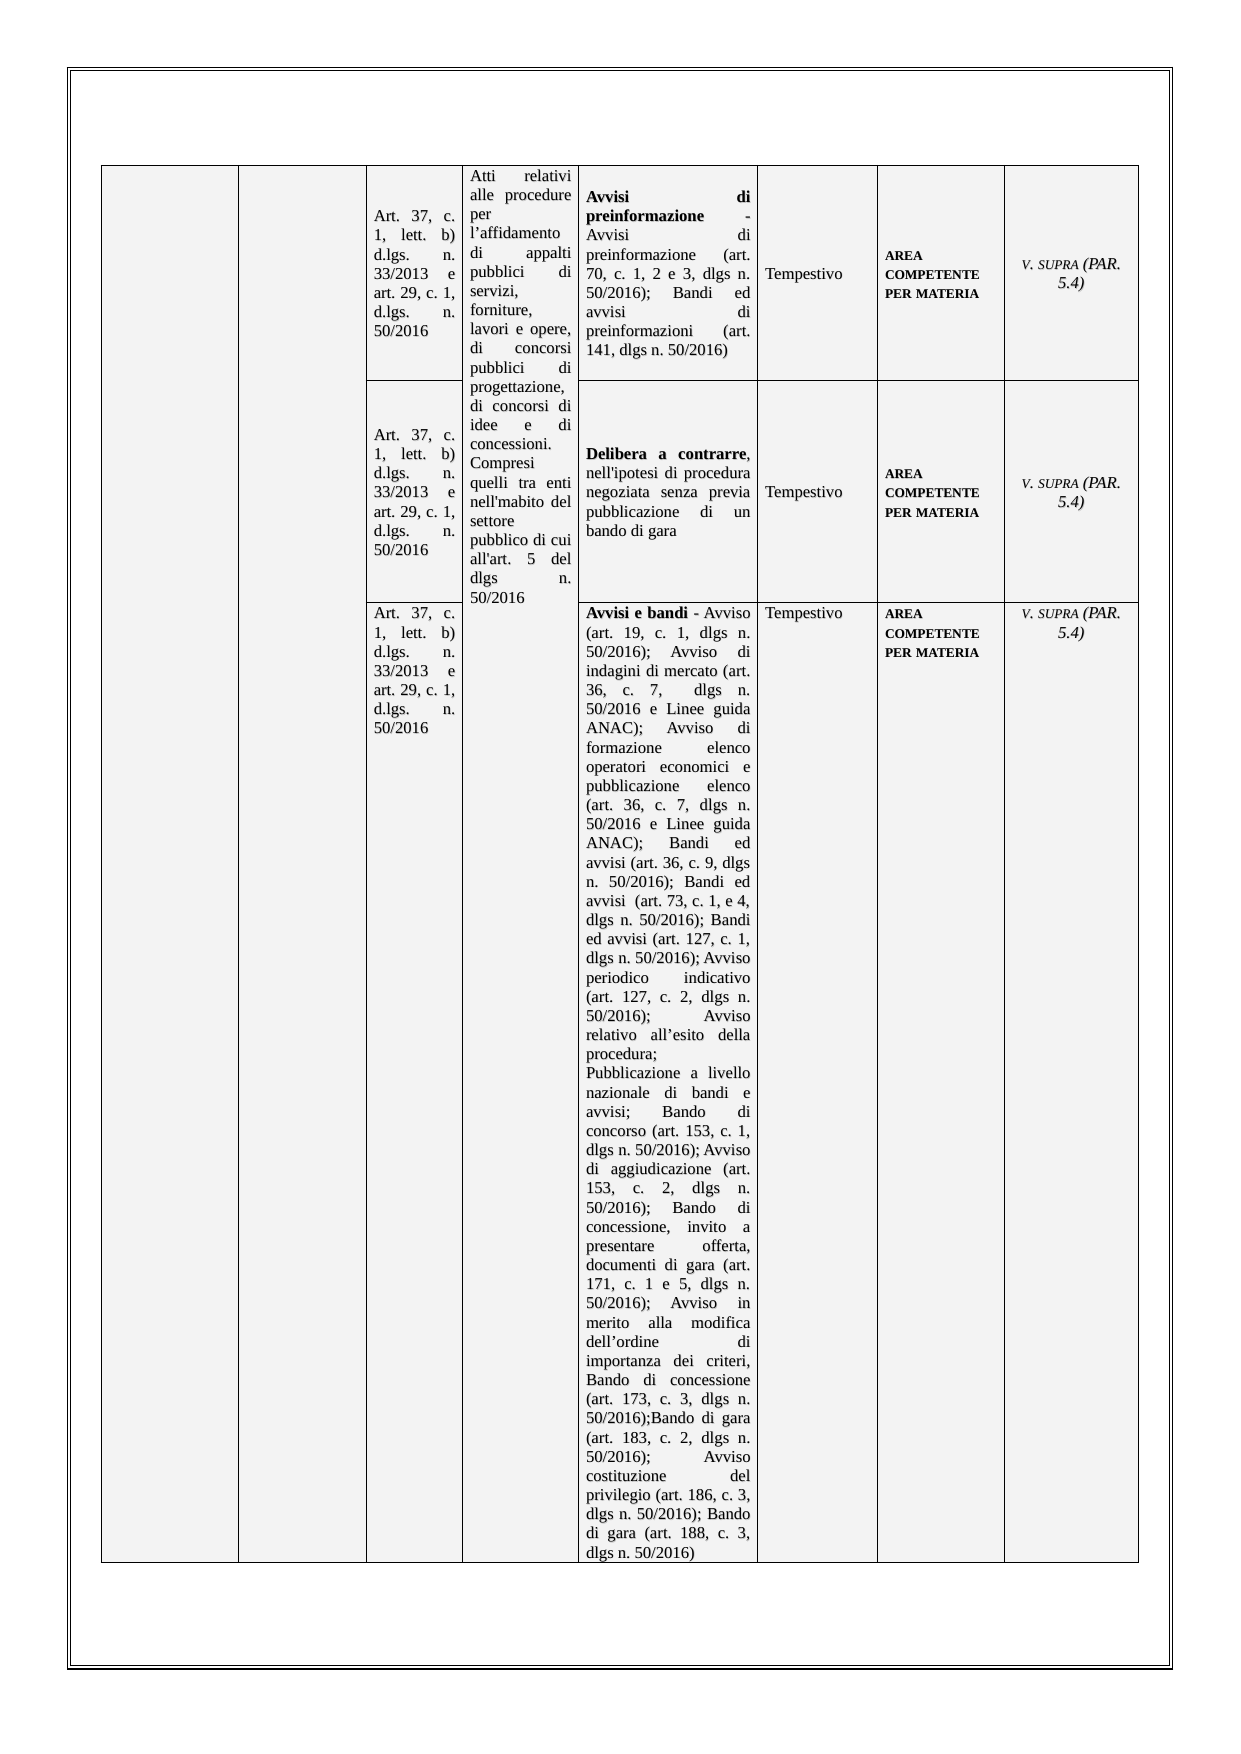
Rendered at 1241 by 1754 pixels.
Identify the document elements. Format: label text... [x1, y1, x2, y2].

table_cell v. supra (PAR. 5.4) [1005, 166, 1138, 380]
table_cell Tempestivo [758, 166, 877, 380]
table_cell area competente per materia [878, 381, 1004, 602]
table_cell Avvisi di preinformazione - Avvisi di preinformazione (art. 70, c. 1, 2 e 3, dlgs n. 50/2016); Bandi ed avvisi di preinformazioni (art. 141, dlgs n. 50/2016) [579, 166, 757, 380]
table_cell [239, 166, 366, 1562]
table_cell v. supra (PAR. 5.4) [1005, 603, 1138, 1562]
table_cell Atti relativi alle procedure per l’affidamento di appalti pubblici di servizi, forniture, lavori e opere, di concorsi pubblici di progettazione, di concorsi di idee e di concessioni. Compresi quelli tra enti nell'mabito del settore pubblico di cui all'art. 5 del dlgs n. 50/2016 [463, 166, 578, 1562]
table_cell Tempestivo [758, 603, 877, 1562]
table_cell area competente per materia [878, 166, 1004, 380]
table_cell Art. 37, c. 1, lett. b) d.lgs. n. 33/2013 e art. 29, c. 1, d.lgs. n. 50/2016 [367, 603, 462, 1562]
table_cell Delibera a contrarre, nell'ipotesi di procedura negoziata senza previa pubblicazione di un bando di gara [579, 381, 757, 602]
table_cell Avvisi e bandi - Avviso (art. 19, c. 1, dlgs n. 50/2016); Avviso di indagini di mercato (art. 36, c. 7, dlgs n. 50/2016 e Linee guida ANAC); Avviso di formazione elenco operatori economici e pubblicazione elenco (art. 36, c. 7, dlgs n. 50/2016 e Linee guida ANAC); Bandi ed avvisi (art. 36, c. 9, dlgs n. 50/2016); Bandi ed avvisi (art. 73, c. 1, e 4, dlgs n. 50/2016); Bandi ed avvisi (art. 127, c. 1, dlgs n. 50/2016); Avviso periodico indicativo (art. 127, c. 2, dlgs n. 50/2016); Avviso relativo all’esito della procedura; Pubblicazione a livello nazionale di bandi e avvisi; Bando di concorso (art. 153, c. 1, dlgs n. 50/2016); Avviso di aggiudicazione (art. 153, c. 2, dlgs n. 50/2016); Bando di concessione, invito a presentare offerta, documenti di gara (art. 171, c. 1 e 5, dlgs n. 50/2016); Avviso in merito alla modifica dell’ordine di importanza dei criteri, Bando di concessione (art. 173, c. 3, dlgs n. 50/2016);Bando di gara (art. 183, c. 2, dlgs n. 50/2016); Avviso costituzione del privilegio (art. 186, c. 3, dlgs n. 50/2016); Bando di gara (art. 188, c. 3, dlgs n. 50/2016) [579, 603, 757, 1562]
table_cell Tempestivo [758, 381, 877, 602]
table_cell Art. 37, c. 1, lett. b) d.lgs. n. 33/2013 e art. 29, c. 1, d.lgs. n. 50/2016 [367, 381, 462, 602]
table_cell Art. 37, c. 1, lett. b) d.lgs. n. 33/2013 e art. 29, c. 1, d.lgs. n. 50/2016 [367, 166, 462, 380]
table_cell v. supra (PAR. 5.4) [1005, 381, 1138, 602]
table_cell area competente per materia [878, 603, 1004, 1562]
table_cell [102, 166, 238, 1562]
